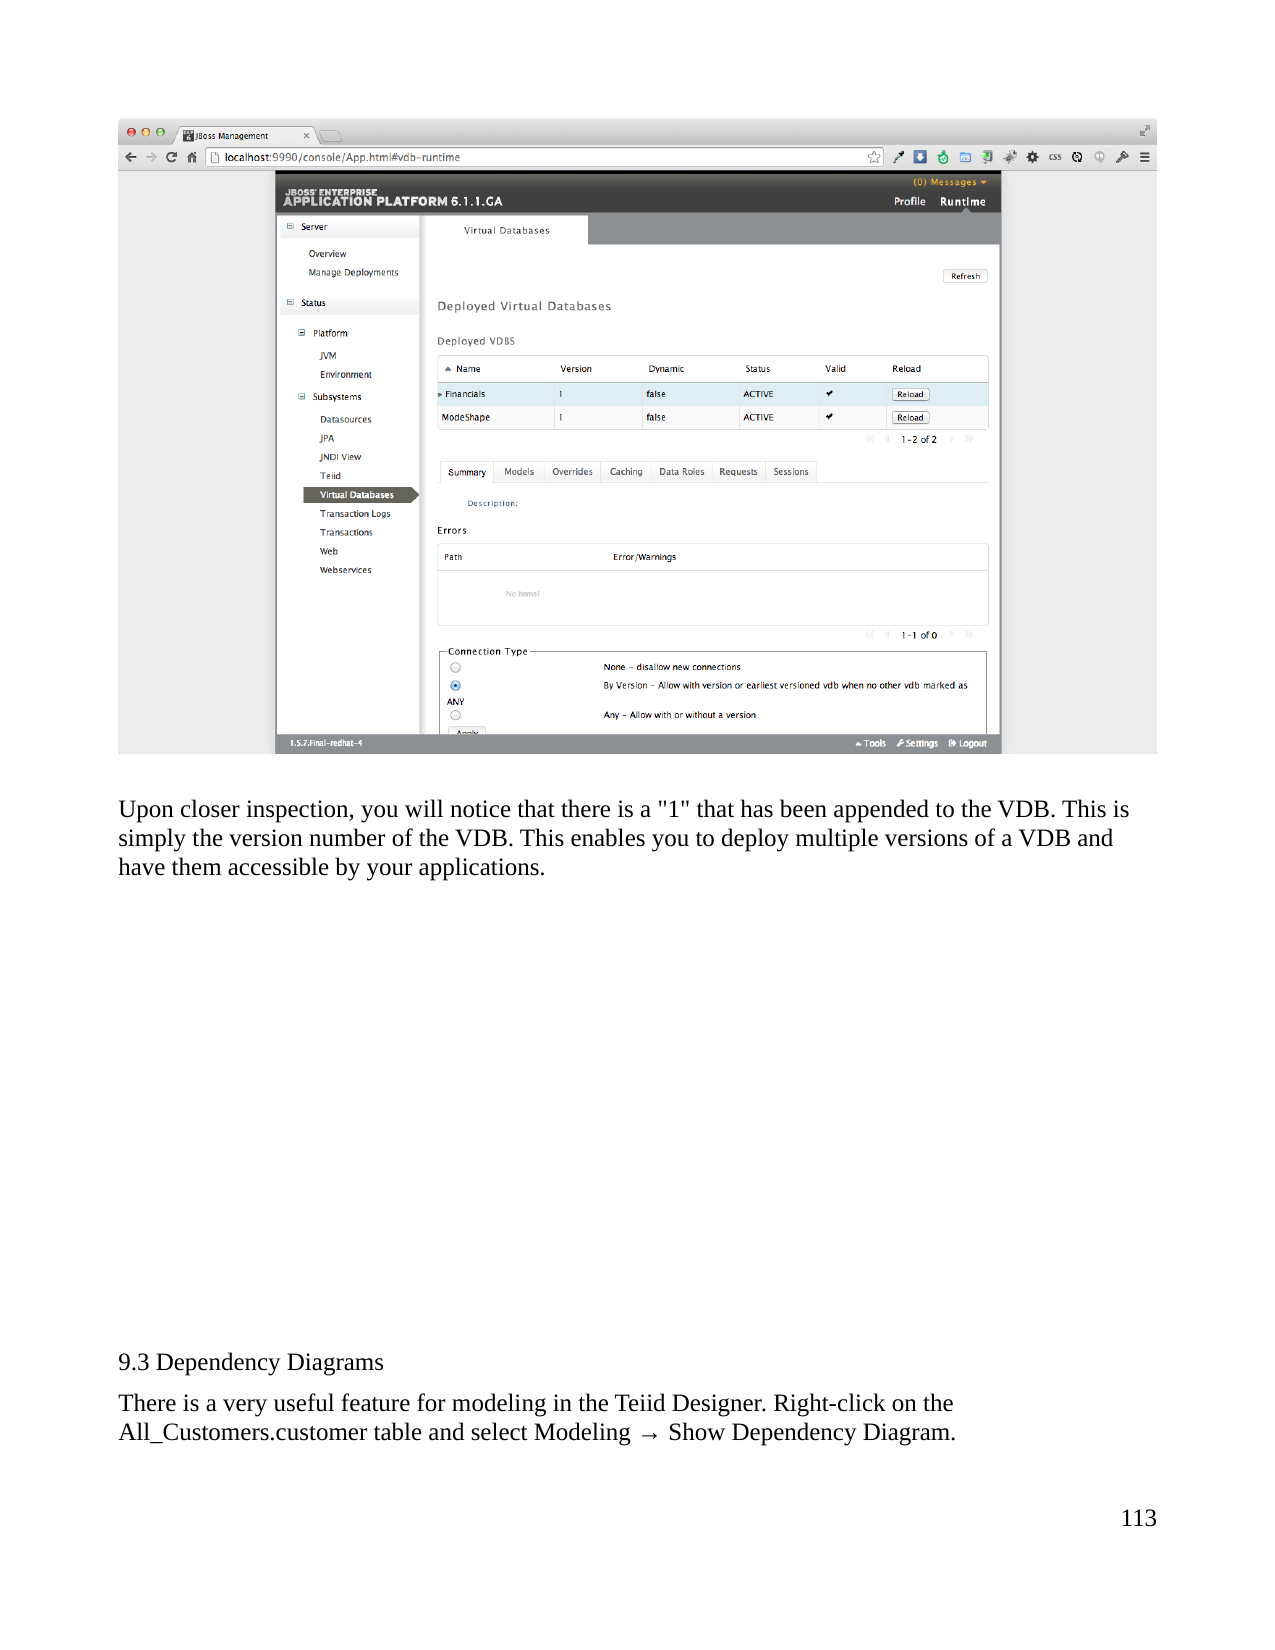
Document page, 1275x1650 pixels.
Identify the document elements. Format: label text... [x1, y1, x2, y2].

text There is a very useful feature for modeling in the Teiid Designer. Right-click on the All_Customers.customer table and select Modeling → Show Dependency Diagram. [118, 1388, 1157, 1446]
text Upon closer inspection, you will notice that there is a "1" that has been appended to the VDB. This is simply the version number of the VDB. This enables you to deploy multiple versions of a VDB and have them accessible by your applications. [118, 794, 1157, 881]
text 9.3 Dependency Diagrams [118, 1347, 1157, 1376]
picture [118, 118, 1157, 754]
